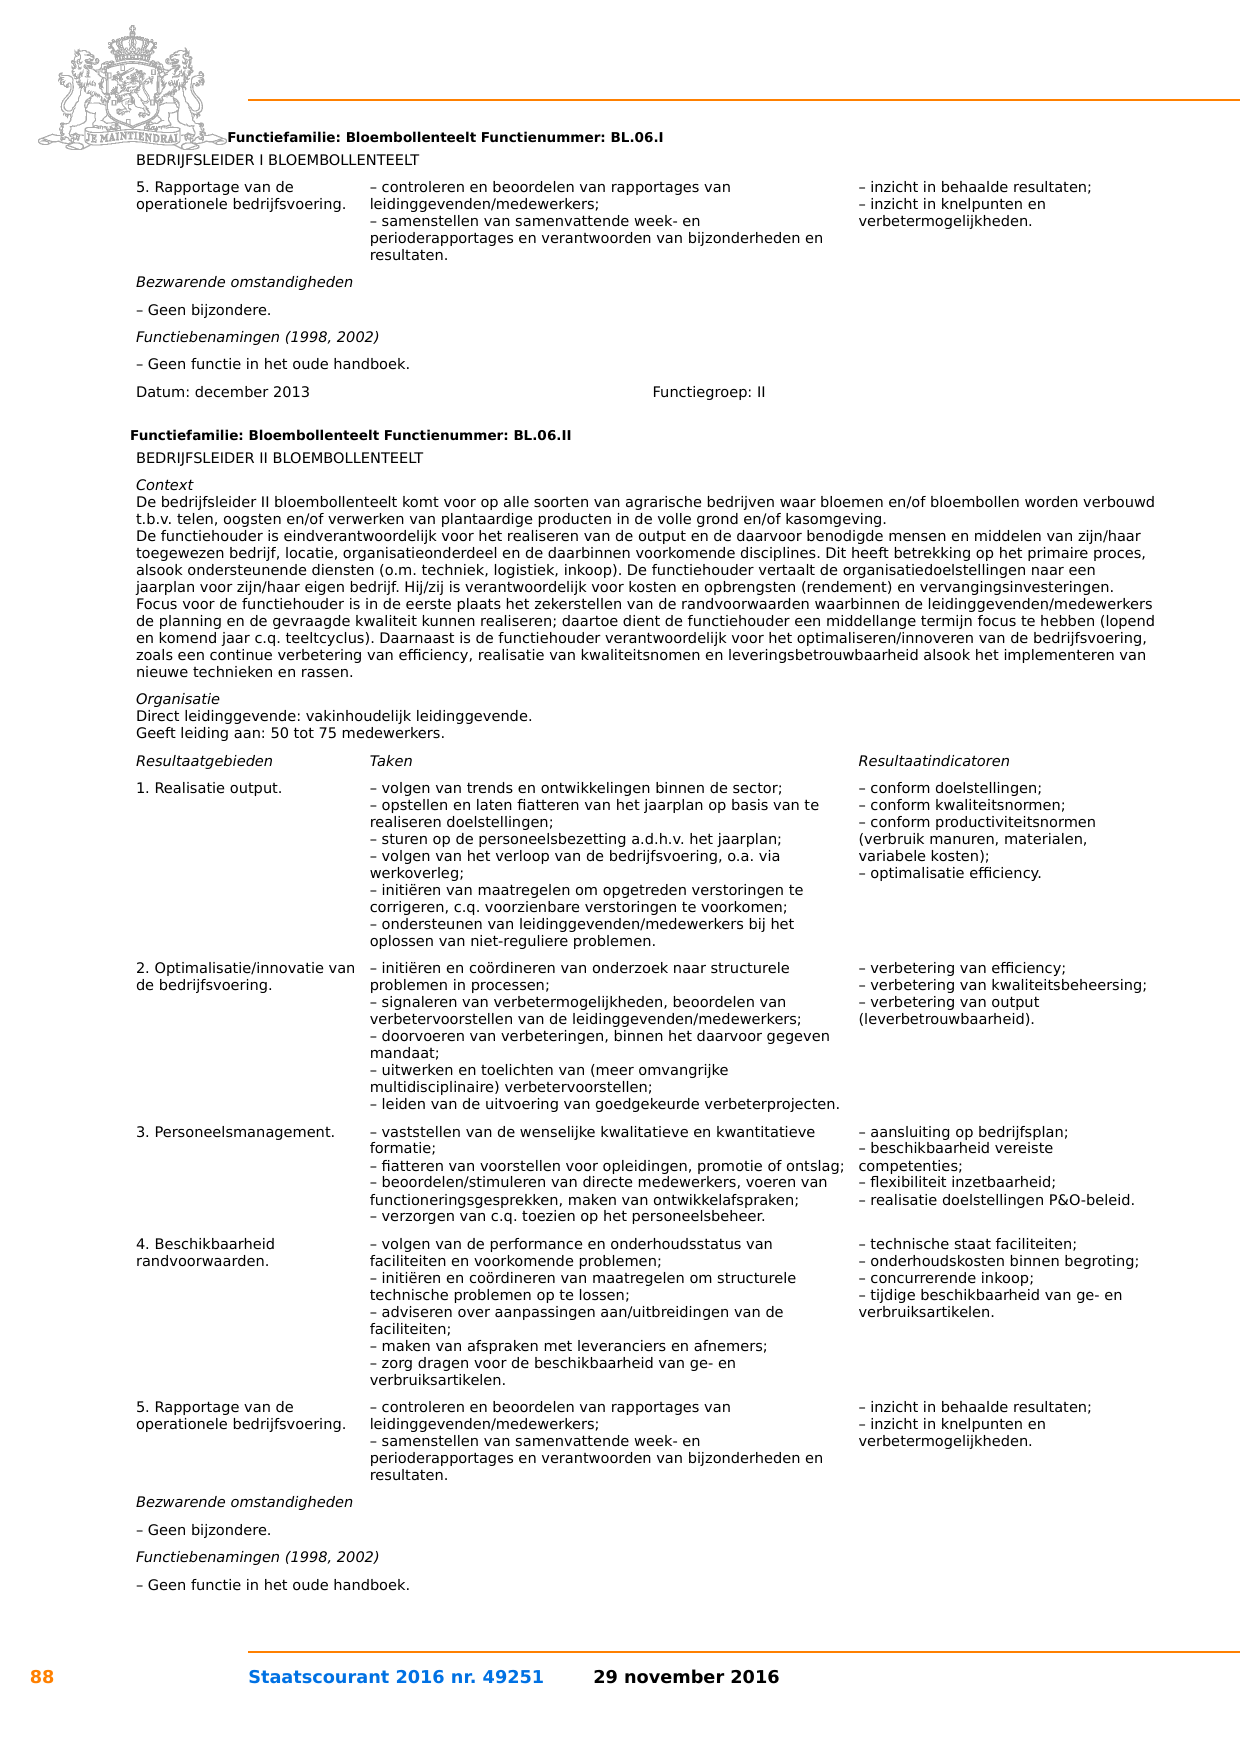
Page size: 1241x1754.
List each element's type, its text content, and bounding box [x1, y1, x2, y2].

table_cell 5. Rapportage van de operationele bedrijfsvoering. [131, 1394, 363, 1488]
table_cell 1. Realisatie output. [131, 775, 363, 954]
picture [38, 25, 227, 150]
table_cell – initiëren en coördineren van onderzoek naar structurele problemen in processen; – signaleren van verbetermogelijkheden, beoordelen van verbetervoorstellen van de leidinggevenden/medewerkers; – doorvoeren van verbeteringen, binnen het daarvoor gegeven mandaat; – uitwerken en toelichten van (meer omvangrijke multidisciplinaire) verbetervoorstellen; – leiden van de uitvoering van goedgekeurde verbeterprojecten. [364, 956, 852, 1118]
table_cell – technische staat faciliteiten; – onderhoudskosten binnen begroting; – concurrerende inkoop; – tijdige beschikbaarheid van ge- en verbruiksartikelen. [853, 1231, 1163, 1393]
table_cell Organisatie Direct leidinggevende: vakinhoudelijk leidinggevende. Geeft leiding aan: 50 tot 75 medewerkers. [131, 687, 1163, 747]
table_cell BEDRIJFSLEIDER I BLOEMBOLLENTEELT [131, 147, 1163, 173]
table_cell – volgen van trends en ontwikkelingen binnen de sector; – opstellen en laten fiatteren van het jaarplan op basis van te realiseren doelstellingen; – sturen op de personeelsbezetting a.d.h.v. het jaarplan; – volgen van het verloop van de bedrijfsvoering, o.a. via werkoverleg; – initiëren van maatregelen om opgetreden verstoringen te corrigeren, c.q. voorzienbare verstoringen te voorkomen; – ondersteunen van leidinggevenden/medewerkers bij het oplossen van niet-reguliere problemen. [364, 775, 852, 954]
table_cell – Geen functie in het oude handboek. [131, 352, 1163, 378]
table_cell – conform doelstellingen; – conform kwaliteitsnormen; – conform productiviteitsnormen (verbruik manuren, materialen, variabele kosten); – optimalisatie efficiency. [853, 775, 1163, 954]
table_cell – aansluiting op bedrijfsplan; – beschikbaarheid vereiste competenties; – flexibiliteit inzetbaarheid; – realisatie doelstellingen P&O-beleid. [853, 1119, 1163, 1230]
table_cell – vaststellen van de wenselijke kwalitatieve en kwantitatieve formatie; – fiatteren van voorstellen voor opleidingen, promotie of ontslag; – beoordelen/stimuleren van directe medewerkers, voeren van functioneringsgesprekken, maken van ontwikkelafspraken; – verzorgen van c.q. toezien op het personeelsbeheer. [364, 1119, 852, 1230]
table_cell – controleren en beoordelen van rapportages van leidinggevenden/medewerkers; – samenstellen van samenvattende week- en perioderapportages en verantwoorden van bijzonderheden en resultaten. [364, 174, 852, 268]
table_cell – Geen functie in het oude handboek. [131, 1572, 1163, 1598]
table_cell Bezwarende omstandigheden [131, 1490, 1163, 1516]
table_cell Context De bedrijfsleider II bloembollenteelt komt voor op alle soorten van agrarische bedrijven waar bloemen en/of bloembollen worden verbouwd t.b.v. telen, oogsten en/of verwerken van plantaardige producten in de volle grond en/of kasomgeving. De functiehouder is eindverantwoordelijk voor het realiseren van de output en de daarvoor benodigde mensen en middelen van zijn/haar toegewezen bedrijf, locatie, organisatieonderdeel en de daarbinnen voorkomende disciplines. Dit heeft betrekking op het primaire proces, alsook ondersteunende diensten (o.m. techniek, logistiek, inkoop). De functiehouder vertaalt de organisatiedoelstellingen naar een jaarplan voor zijn/haar eigen bedrijf. Hij/zij is verantwoordelijk voor kosten en opbrengsten (rendement) en vervangingsinvesteringen. Focus voor de functiehouder is in de eerste plaats het zekerstellen van de randvoorwaarden waarbinnen de leidinggevenden/medewerkers de planning en de gevraagde kwaliteit kunnen realiseren; daartoe dient de functiehouder een middellange termijn focus te hebben (lopend en komend jaar c.q. teeltcyclus). Daarnaast is de functiehouder verantwoordelijk voor het optimaliseren/innoveren van de bedrijfsvoering, zoals een continue verbetering van efficiency, realisatie van kwaliteitsnomen en leveringsbetrouwbaarheid alsook het implementeren van nieuwe technieken en rassen. [131, 473, 1163, 686]
table_cell Datum: december 2013 [131, 379, 646, 405]
table_cell – Geen bijzondere. [131, 1517, 1163, 1543]
table_cell Taken [364, 748, 852, 774]
table_cell 5. Rapportage van de operationele bedrijfsvoering. [131, 174, 363, 268]
table_cell Resultaatgebieden [131, 748, 363, 774]
table_cell – volgen van de performance en onderhoudsstatus van faciliteiten en voorkomende problemen; – initiëren en coördineren van maatregelen om structurele technische problemen op te lossen; – adviseren over aanpassingen aan/uitbreidingen van de faciliteiten; – maken van afspraken met leveranciers en afnemers; – zorg dragen voor de beschikbaarheid van ge- en verbruiksartikelen. [364, 1231, 852, 1393]
table_cell – inzicht in behaalde resultaten; – inzicht in knelpunten en verbetermogelijkheden. [853, 1394, 1163, 1488]
table_cell – controleren en beoordelen van rapportages van leidinggevenden/medewerkers; – samenstellen van samenvattende week- en perioderapportages en verantwoorden van bijzonderheden en resultaten. [364, 1394, 852, 1488]
table_cell 4. Beschikbaarheid randvoorwaarden. [131, 1231, 363, 1393]
table_header Functiefamilie: Bloembollenteelt Functienummer: BL.06.II [130, 428, 1163, 444]
table_cell Functiegroep: II [647, 379, 1163, 405]
table_cell Resultaatindicatoren [853, 748, 1163, 774]
table_cell – Geen bijzondere. [131, 297, 1163, 323]
table_header Functiefamilie: Bloembollenteelt Functienummer: BL.06.I [227, 130, 1163, 146]
table_cell – verbetering van efficiency; – verbetering van kwaliteitsbeheersing; – verbetering van output (leverbetrouwbaarheid). [853, 956, 1163, 1118]
table_cell BEDRIJFSLEIDER II BLOEMBOLLENTEELT [131, 445, 1163, 471]
table_cell Functiebenamingen (1998, 2002) [131, 1544, 1163, 1571]
table_cell Bezwarende omstandigheden [131, 269, 1163, 296]
table_cell 3. Personeelsmanagement. [131, 1119, 363, 1230]
table_cell Functiebenamingen (1998, 2002) [131, 324, 1163, 351]
table_cell – inzicht in behaalde resultaten; – inzicht in knelpunten en verbetermogelijkheden. [853, 174, 1163, 268]
table_cell 2. Optimalisatie/innovatie van de bedrijfsvoering. [131, 956, 363, 1118]
